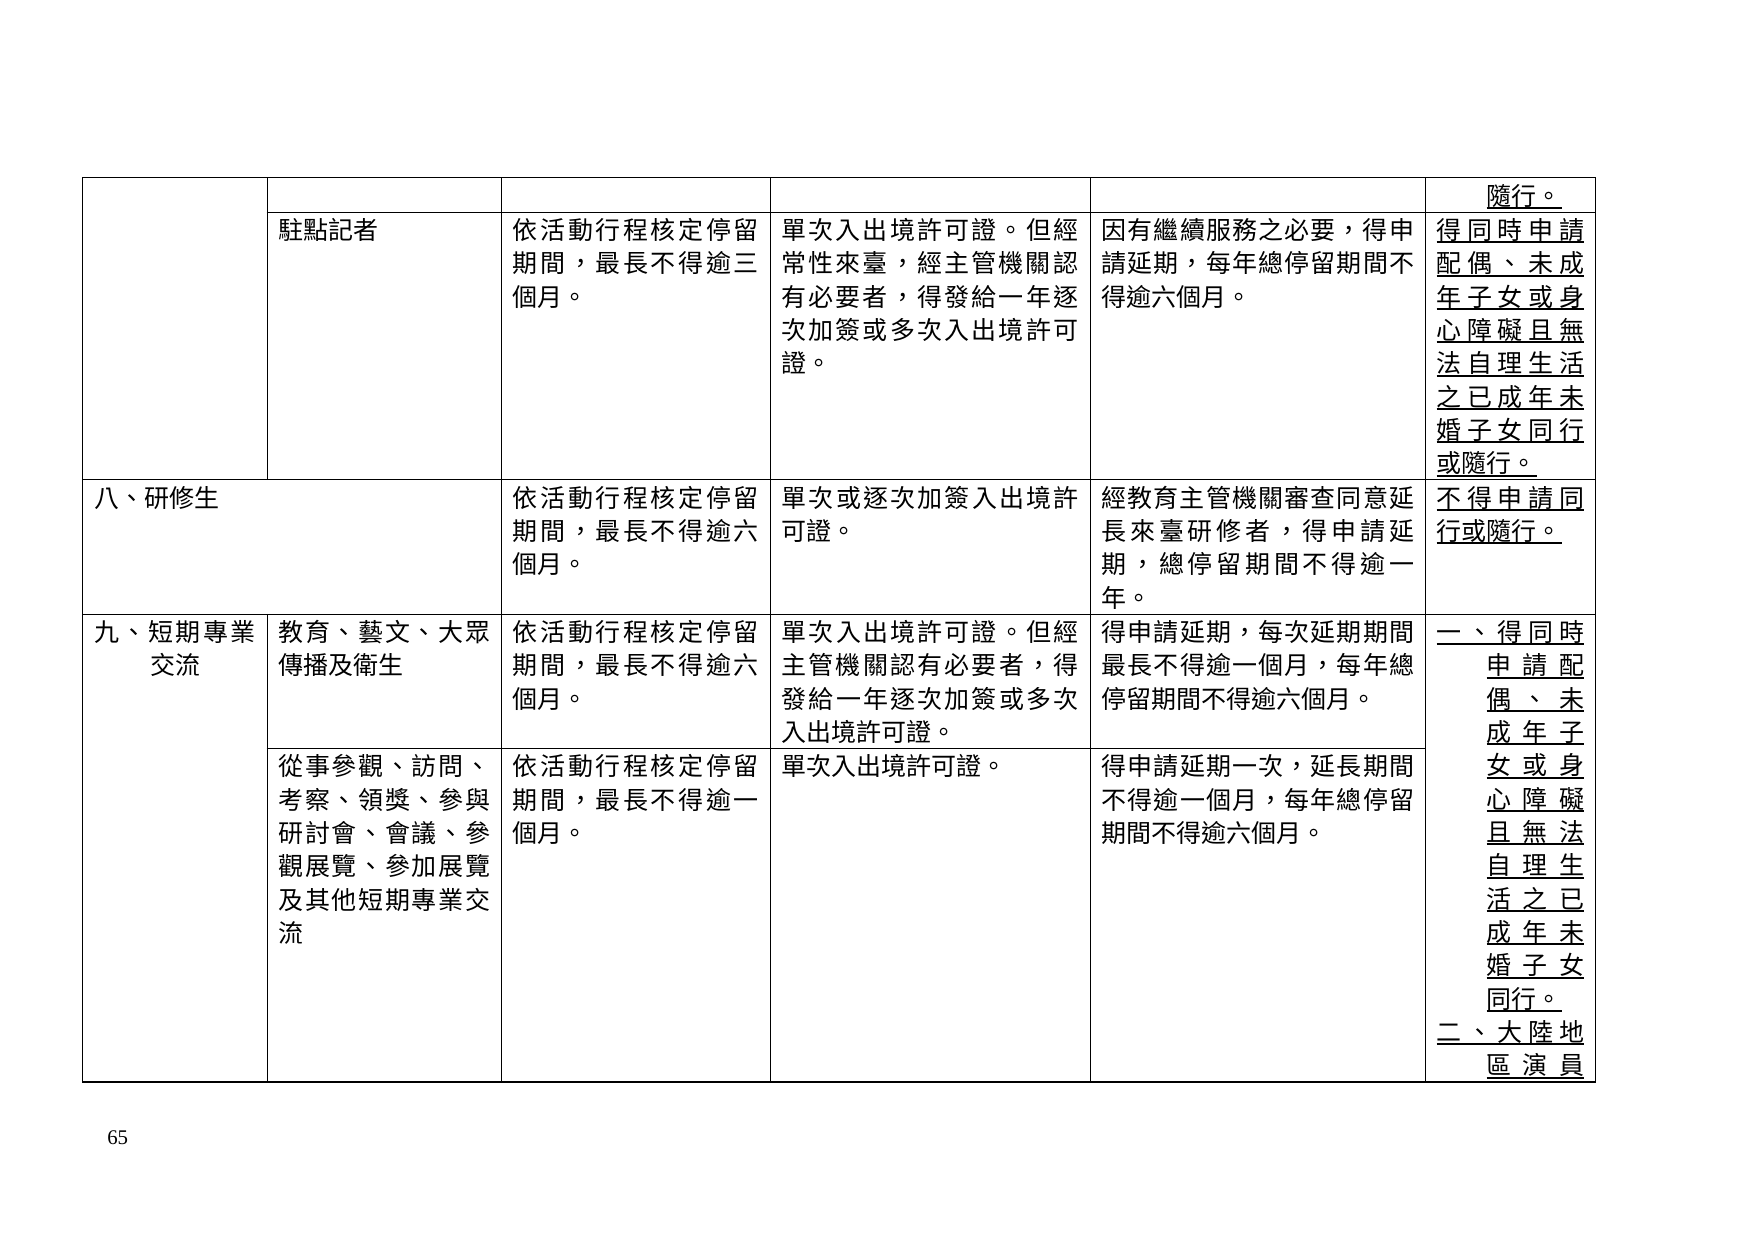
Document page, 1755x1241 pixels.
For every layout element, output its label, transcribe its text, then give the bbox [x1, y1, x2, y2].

table_cell 依活動行程核定停留期間，最長不得逾六個月。 [502, 480, 770, 614]
table_cell 八、研修生 [83, 480, 501, 614]
table_cell 單次入出境許可證。但經常性來臺，經主管機關認有必要者，得發給一年逐次加簽或多次入出境許可證。 [771, 213, 1090, 479]
table_cell 得申請延期，每次延期期間最長不得逾一個月，每年總停留期間不得逾六個月。 [1091, 615, 1425, 748]
table_cell 單次或逐次加簽入出境許可證。 [771, 480, 1090, 614]
table_cell 因有繼續服務之必要，得申請延期，每年總停留期間不得逾六個月。 [1091, 213, 1425, 479]
table_cell [1091, 178, 1425, 212]
table_cell 九、短期專業交流 [83, 615, 267, 1081]
table_cell 依活動行程核定停留期間，最長不得逾三個月。 [502, 213, 770, 479]
table_cell 一、得同時申請配偶、未成年子女或身心障礙且無法自理生活之已成年未婚子女同行。 二、大陸地區演員 [1426, 615, 1595, 1081]
table_cell 教育、藝文、大眾傳播及衛生 [268, 615, 501, 748]
table_cell 隨行。 [1426, 178, 1595, 212]
table_cell [83, 178, 267, 479]
table_cell 經教育主管機關審查同意延長來臺研修者，得申請延期，總停留期間不得逾一年。 [1091, 480, 1425, 614]
table_cell 駐點記者 [268, 213, 501, 479]
table_cell 從事參觀、訪問、考察、領獎、參與研討會、會議、參觀展覽、參加展覽及其他短期專業交流 [268, 749, 501, 1081]
table_cell 不得申請同行或隨行。 [1426, 480, 1595, 614]
table_cell 依活動行程核定停留期間，最長不得逾一個月。 [502, 749, 770, 1081]
table_cell 單次入出境許可證。 [771, 749, 1090, 1081]
table_cell 依活動行程核定停留期間，最長不得逾六個月。 [502, 615, 770, 748]
table_cell 得同時申請配偶、未成年子女或身心障礙且無法自理生活之已成年未婚子女同行或隨行。 [1426, 213, 1595, 479]
table_cell 得申請延期一次，延長期間不得逾一個月，每年總停留期間不得逾六個月。 [1091, 749, 1425, 1081]
table_cell [771, 178, 1090, 212]
table_cell 單次入出境許可證。但經主管機關認有必要者，得發給一年逐次加簽或多次入出境許可證。 [771, 615, 1090, 748]
table_cell [502, 178, 770, 212]
table_cell [268, 178, 501, 212]
